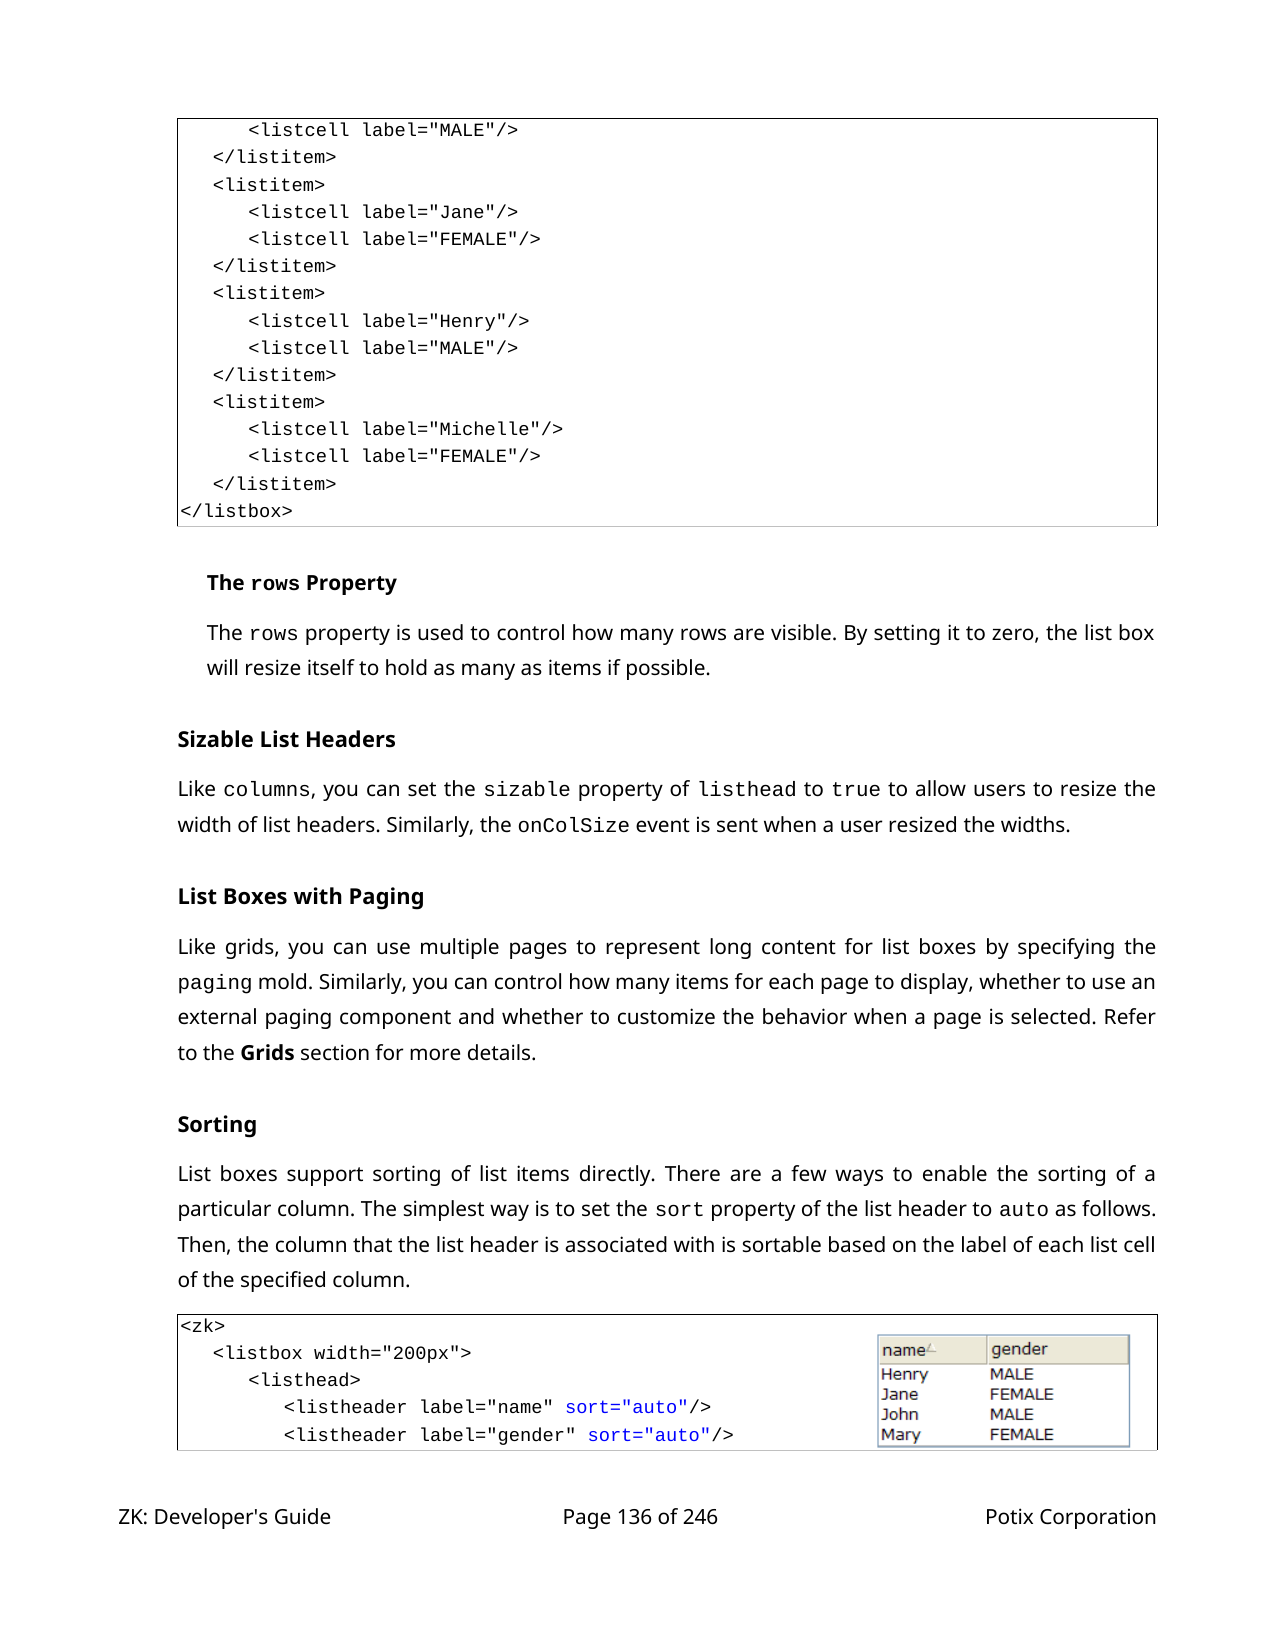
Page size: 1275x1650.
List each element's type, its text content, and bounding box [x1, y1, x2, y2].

text Like grids, you can use multiple pages to represent long content for list boxes by specifying the paging mold. Similarly, you can control how many items for each page to display, whether to use an external paging component and whether to customize the behavior when a page is selected. Refer to the Grids section for more details. [177, 932, 1157, 1066]
text <listitem> [178, 281, 1157, 306]
text </listitem> [178, 145, 1157, 169]
text <listheader label="name" sort="auto"/> [178, 1395, 875, 1420]
text <listitem> [178, 390, 1157, 414]
text <listcell label="MALE"/> [178, 119, 1157, 142]
text </listitem> [178, 472, 1157, 496]
text <listcell label="MALE"/> [178, 336, 1157, 360]
subtitle List Boxes with Paging [177, 881, 1157, 911]
subtitle Sizable List Headers [177, 724, 1157, 754]
text <zk> [178, 1315, 1157, 1338]
text [1134, 1341, 1157, 1365]
subtitle The rows Property [207, 568, 1157, 597]
subtitle Sorting [177, 1108, 1157, 1138]
text <listcell label="Jane"/> [178, 200, 1157, 224]
text </listbox> [178, 499, 1157, 526]
text <listcell label="Michelle"/> [178, 417, 1157, 441]
text </listitem> [178, 254, 1157, 278]
text [1134, 1368, 1157, 1392]
text <listhead> [178, 1368, 875, 1392]
text The rows property is used to control how many rows are visible. By setting it to zero, the list box will resize itself to hold as many as items if possible. [207, 618, 1157, 681]
text <listcell label="FEMALE"/> [178, 444, 1157, 469]
text <listbox width="200px"> [178, 1341, 875, 1365]
picture [875, 1332, 1134, 1449]
text <listitem> [178, 172, 1157, 197]
text <listcell label="FEMALE"/> [178, 227, 1157, 251]
text List boxes support sorting of list items directly. There are a few ways to enable the sorting of a particular column. The simplest way is to set the sort property of the list header to auto as follows. Then, the column that the list header is associated with is sortable based on the label of each list cell of the specified column. [177, 1159, 1157, 1293]
text <listcell label="Henry"/> [178, 308, 1157, 333]
text <listheader label="gender" sort="auto"/> [178, 1423, 1157, 1450]
text Like columns, you can set the sizable property of listhead to true to allow users to resize the width of list headers. Similarly, the onColSize event is sent when a user resized the widths. [177, 774, 1157, 839]
text </listitem> [178, 363, 1157, 387]
